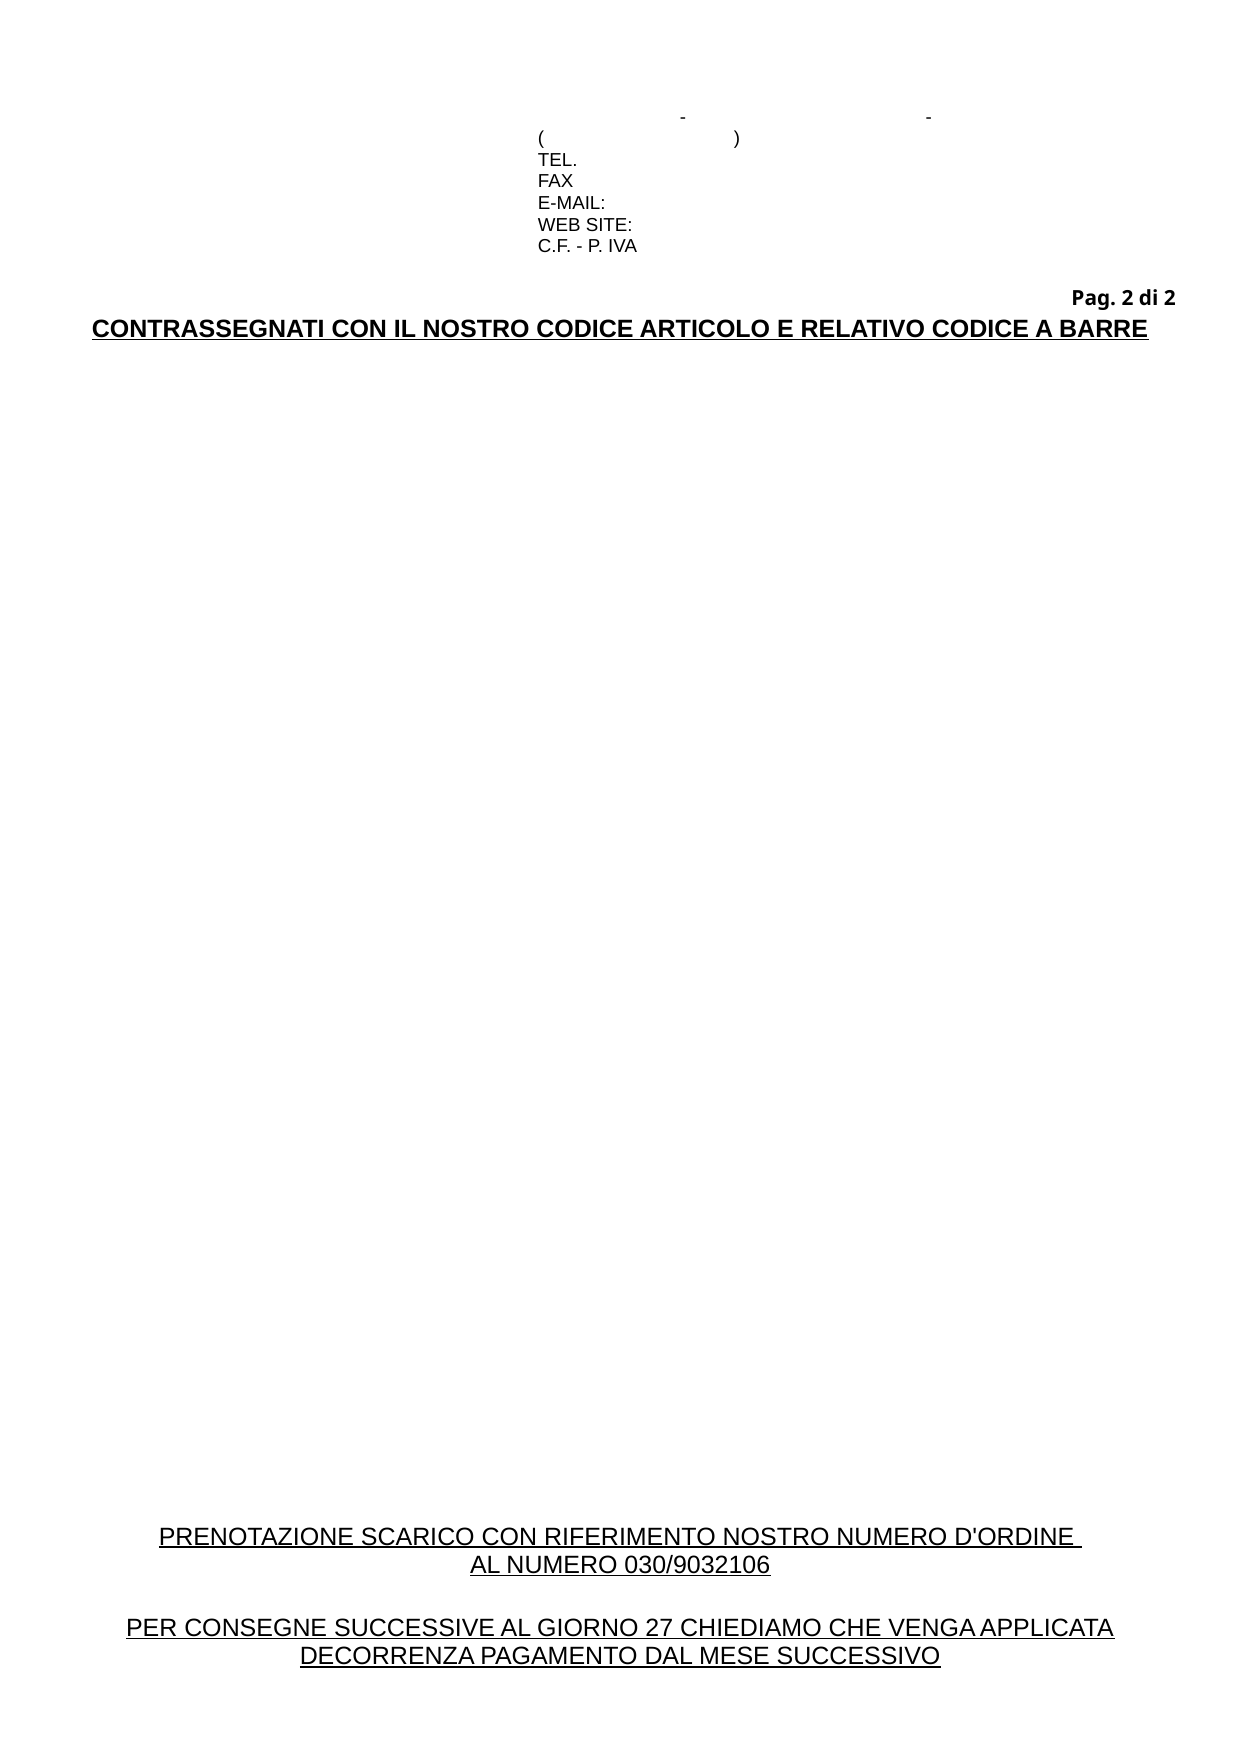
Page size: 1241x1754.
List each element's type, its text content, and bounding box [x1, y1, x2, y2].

text CONTRASSEGNATI CON IL NOSTRO CODICE ARTICOLO E RELATIVO CODICE A BARRE [59, 314, 1181, 342]
